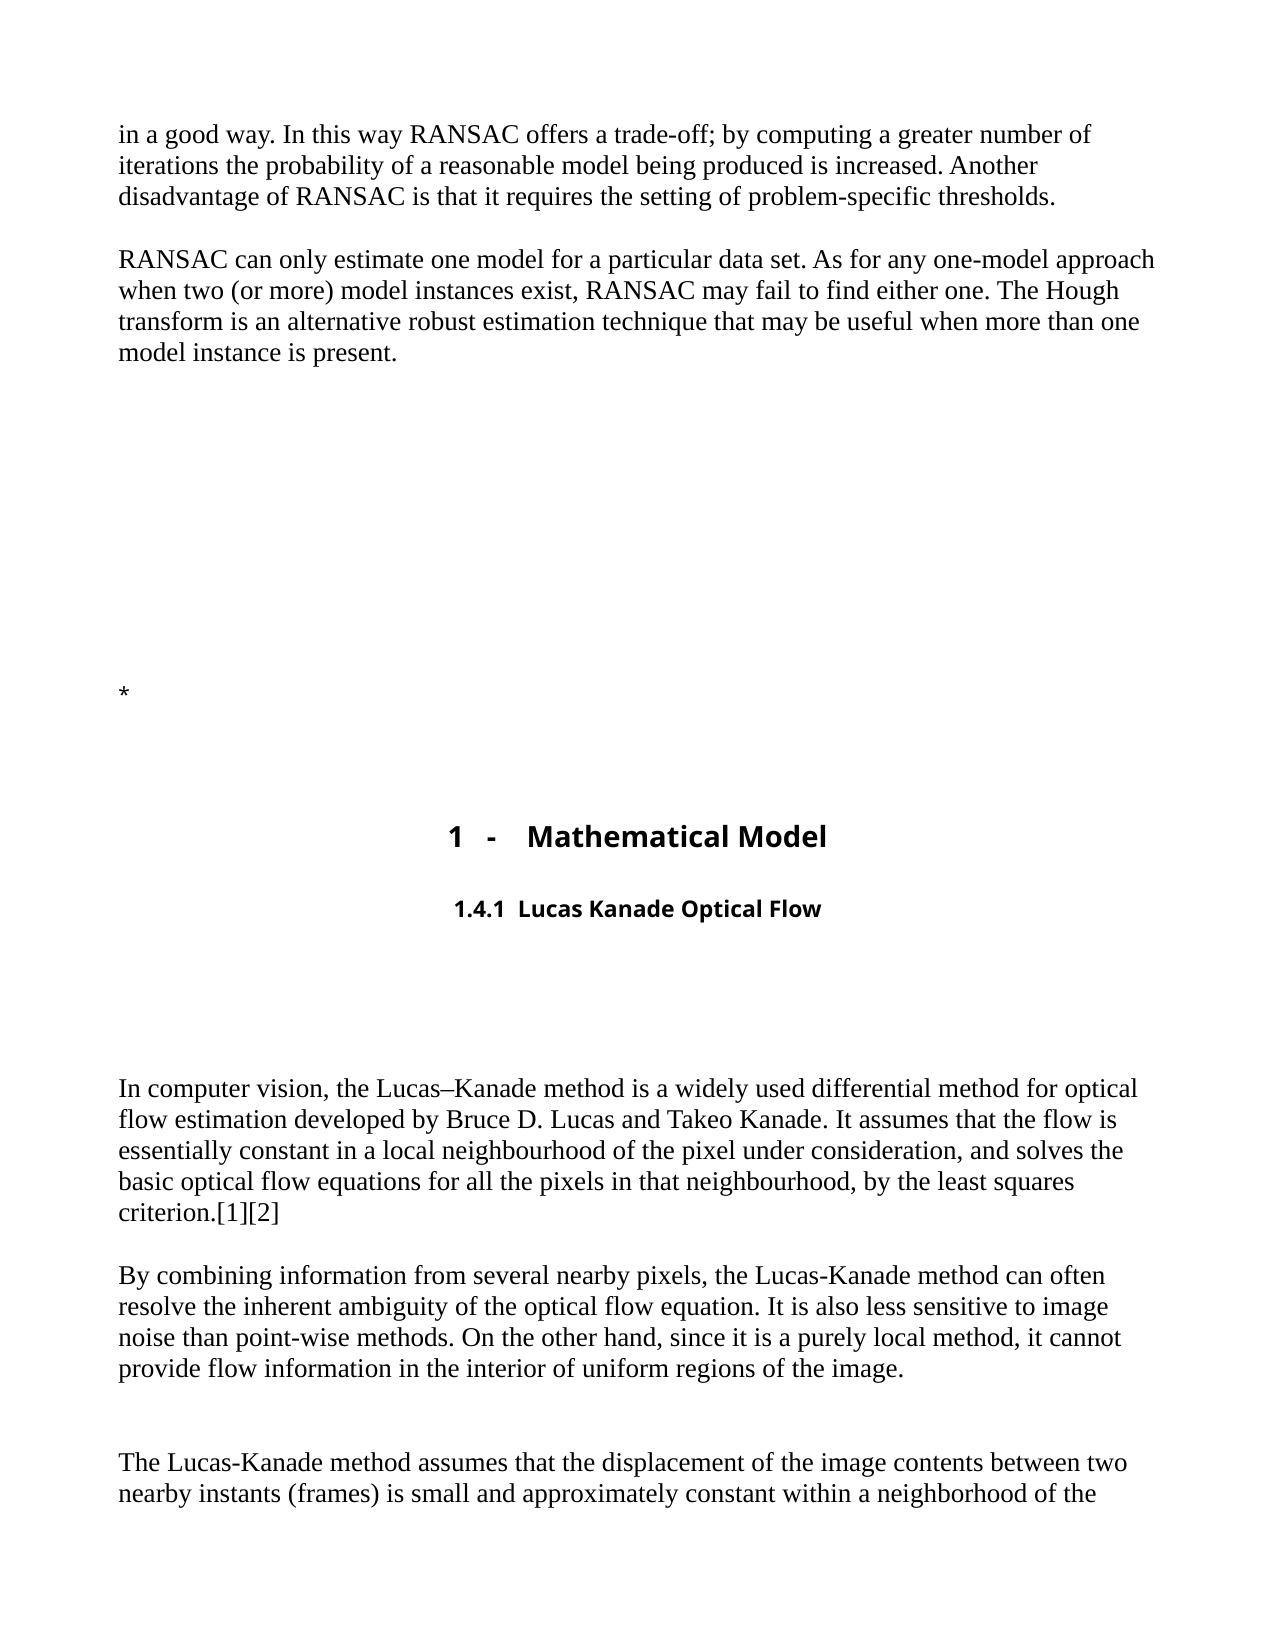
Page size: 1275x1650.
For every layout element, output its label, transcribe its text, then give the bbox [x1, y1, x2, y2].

text in a good way. In this way RANSAC offers a trade-off; by computing a greater number of iterations the probability of a reasonable model being produced is increased. Another disadvantage of RANSAC is that it requires the setting of problem-specific thresholds. [118, 118, 1157, 212]
text RANSAC can only estimate one model for a particular data set. As for any one-model approach when two (or more) model instances exist, RANSAC may fail to find either one. The Hough transform is an alternative robust estimation technique that may be useful when more than one model instance is present. [118, 243, 1157, 367]
text By combining information from several nearby pixels, the Lucas-Kanade method can often resolve the inherent ambiguity of the optical flow equation. It is also less sensitive to image noise than point-wise methods. On the other hand, since it is a purely local method, it cannot provide flow information in the interior of uniform regions of the image. [118, 1259, 1157, 1383]
text The Lucas-Kanade method assumes that the displacement of the image contents between two nearby instants (frames) is small and approximately constant within a neighborhood of the [118, 1446, 1157, 1508]
text 1.4.1 Lucas Kanade Optical Flow [118, 893, 1157, 924]
text 1 - Mathematical Model [118, 816, 1157, 856]
text * [118, 680, 1157, 708]
text In computer vision, the Lucas–Kanade method is a widely used differential method for optical flow estimation developed by Bruce D. Lucas and Takeo Kanade. It assumes that the flow is essentially constant in a local neighbourhood of the pixel under consideration, and solves the basic optical flow equations for all the pixels in that neighbourhood, by the least squares criterion.[1][2] [118, 1072, 1157, 1228]
